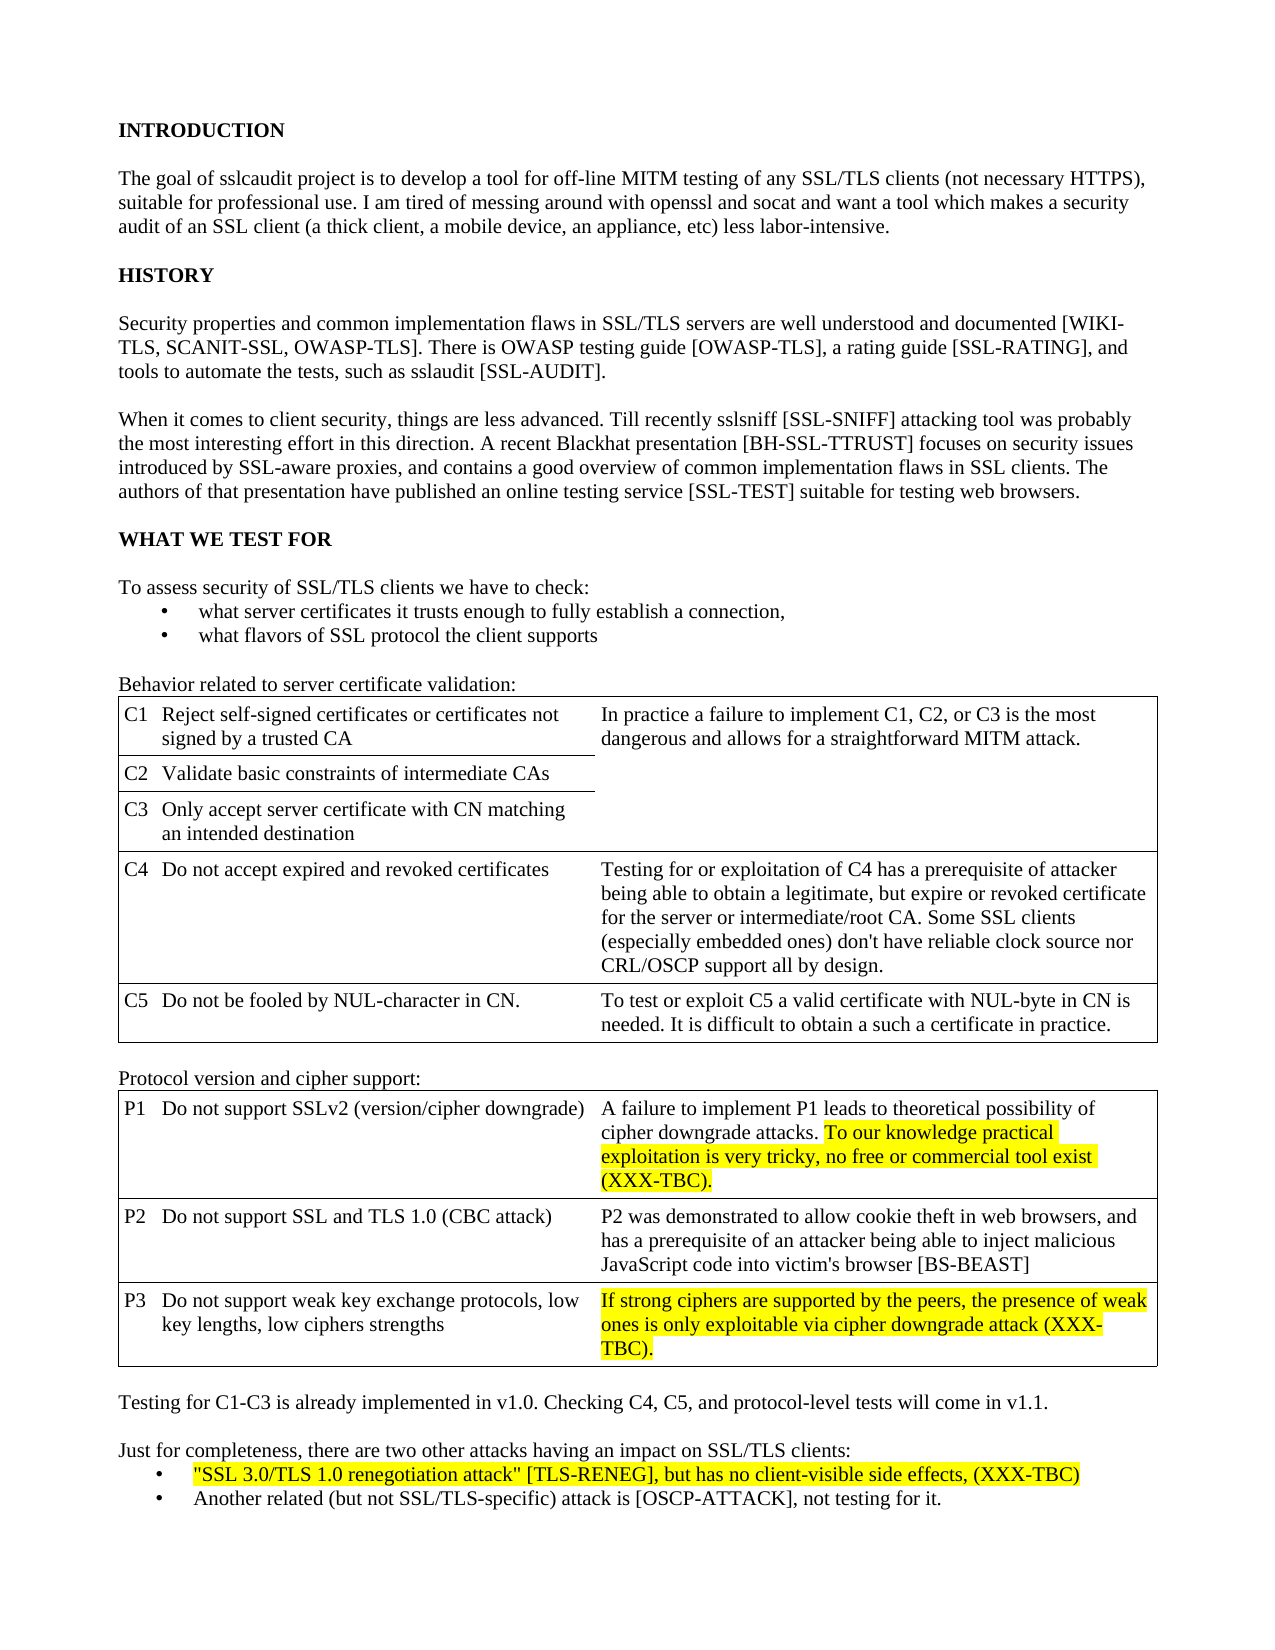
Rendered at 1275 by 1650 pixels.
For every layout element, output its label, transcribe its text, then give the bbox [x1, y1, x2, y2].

table_cell If strong ciphers are supported by the peers, the presence of weak ones is only exploitable via cipher downgrade attack (XXX-TBC). [595, 1283, 1157, 1366]
table_cell C5 [119, 984, 156, 1042]
text Testing for C1-C3 is already implemented in v1.0. Checking C4, C5, and protocol-level tests will come in v1.1. [118, 1390, 1157, 1414]
table_cell To test or exploit C5 a valid certificate with NUL-byte in CN is needed. It is difficult to obtain a such a certificate in practice. [595, 984, 1157, 1042]
table_cell P3 [119, 1283, 156, 1366]
list what server certificates it trusts enough to fully establish a connection, [161, 599, 1157, 623]
table_cell P2 [119, 1199, 156, 1282]
table_cell Do not support weak key exchange protocols, low key lengths, low ciphers strengths [156, 1283, 595, 1366]
table_cell Only accept server certificate with CN matching an intended destination [156, 792, 595, 851]
text Behavior related to server certificate validation: [118, 672, 1157, 696]
table_header C1 [119, 697, 156, 755]
table_header Do not support SSLv2 (version/cipher downgrade) [156, 1091, 595, 1198]
text WHAT WE TEST FOR [118, 527, 1157, 551]
text Security properties and common implementation flaws in SSL/TLS servers are well understood and documented [WIKI-TLS, SCANIT-SSL, OWASP-TLS]. There is OWASP testing guide [OWASP-TLS], a rating guide [SSL-RATING], and tools to automate the tests, such as sslaudit [SSL-AUDIT]. [118, 311, 1157, 383]
list Another related (but not SSL/TLS-specific) attack is [OSCP-ATTACK], not testing for it. [156, 1486, 1157, 1510]
text To assess security of SSL/TLS clients we have to check: [118, 575, 1157, 599]
table_cell C4 [119, 852, 156, 982]
text Protocol version and cipher support: [118, 1066, 1157, 1090]
text When it comes to client security, things are less advanced. Till recently sslsniff [SSL-SNIFF] attacking tool was probably the most interesting effort in this direction. A recent Blackhat presentation [BH-SSL-TTRUST] focuses on security issues introduced by SSL-aware proxies, and contains a good overview of common implementation flaws in SSL clients. The authors of that presentation have published an online testing service [SSL-TEST] suitable for testing web browsers. [118, 407, 1157, 503]
table_cell Do not support SSL and TLS 1.0 (CBC attack) [156, 1199, 595, 1282]
text The goal of sslcaudit project is to develop a tool for off-line MITM testing of any SSL/TLS clients (not necessary HTTPS), suitable for professional use. I am tired of messing around with openssl and socat and want a tool which makes a security audit of an SSL client (a thick client, a mobile device, an appliance, etc) less labor-intensive. [118, 166, 1157, 238]
table_cell C3 [119, 792, 156, 851]
table_cell Testing for or exploitation of C4 has a prerequisite of attacker being able to obtain a legitimate, but expire or revoked certificate for the server or intermediate/root CA. Some SSL clients (especially embedded ones) don't have reliable clock source nor CRL/OSCP support all by design. [595, 852, 1157, 982]
table_cell Do not be fooled by NUL-character in CN. [156, 984, 595, 1042]
text Just for completeness, there are two other attacks having an impact on SSL/TLS clients: [118, 1438, 1157, 1462]
table_header Reject self-signed certificates or certificates not signed by a trusted CA [156, 697, 595, 755]
table_cell Validate basic constraints of intermediate CAs [156, 756, 595, 791]
table_cell C2 [119, 756, 156, 791]
table_cell P2 was demonstrated to allow cookie theft in web browsers, and has a prerequisite of an attacker being able to inject malicious JavaScript code into victim's browser [BS-BEAST] [595, 1199, 1157, 1282]
table_header A failure to implement P1 leads to theoretical possibility of cipher downgrade attacks. To our knowledge practical exploitation is very tricky, no free or commercial tool exist (XXX-TBC). [595, 1091, 1157, 1198]
list "SSL 3.0/TLS 1.0 renegotiation attack" [TLS-RENEG], but has no client-visible side effects, (XXX-TBC) [156, 1462, 1157, 1486]
table_header In practice a failure to implement C1, C2, or C3 is the most dangerous and allows for a straightforward MITM attack. [595, 697, 1157, 851]
table_header P1 [119, 1091, 156, 1198]
list what flavors of SSL protocol the client supports [161, 623, 1157, 647]
text HISTORY [118, 262, 1157, 287]
table_cell Do not accept expired and revoked certificates [156, 852, 595, 982]
text INTRODUCTION [118, 118, 1157, 142]
